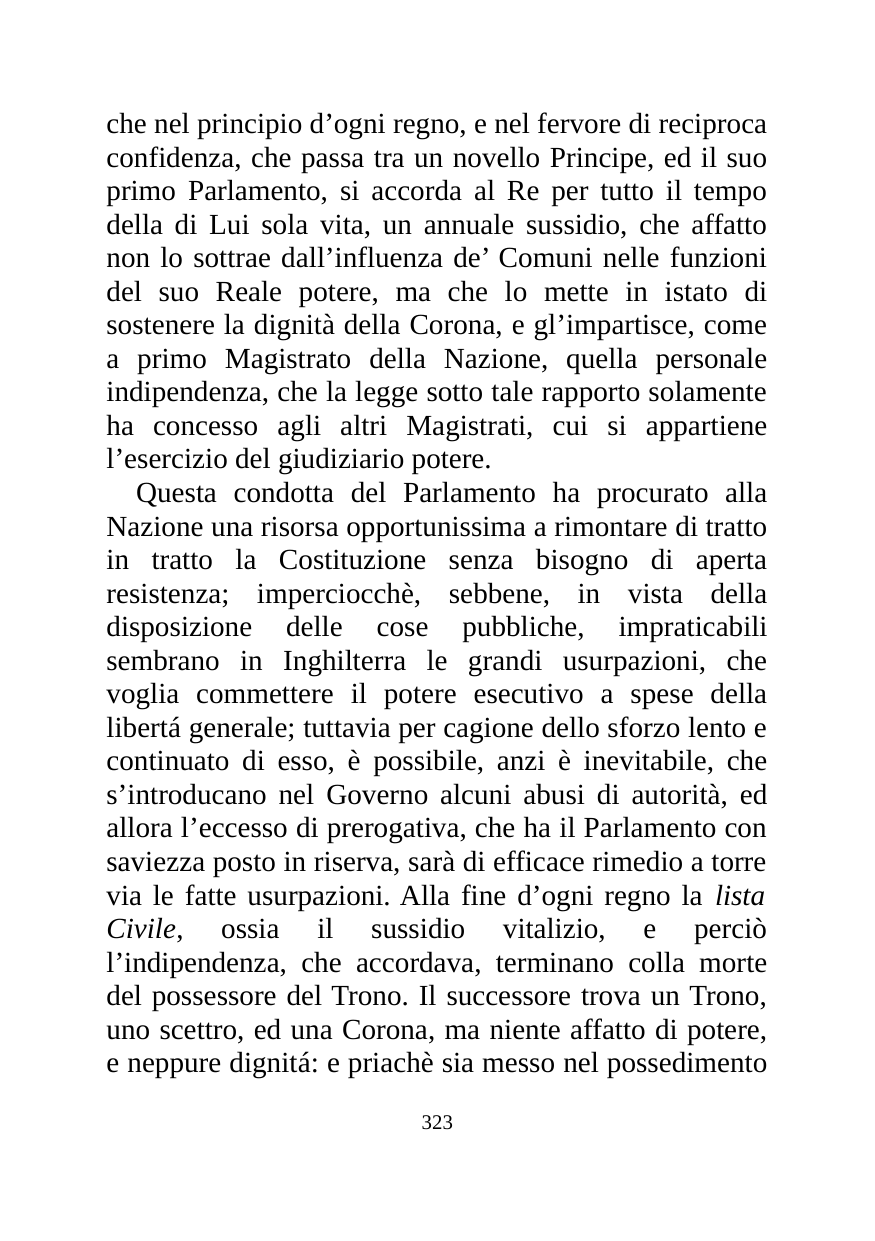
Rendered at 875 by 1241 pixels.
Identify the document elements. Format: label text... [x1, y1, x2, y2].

text Questa condotta del Parlamento ha procurato alla Nazione una risorsa opportunissima a rimontare di tratto in tratto la Costituzione senza bisogno di aperta resistenza; imperciocchè, sebbene, in vista della disposizione delle cose pubbliche, impraticabili sembrano in Inghilterra le grandi usurpazioni, che voglia commettere il potere esecutivo a spese della libertá generale; tuttavia per cagione dello sforzo lento e continuato di esso, è possibile, anzi è inevitabile, che s’introducano nel Governo alcuni abusi di autorità, ed allora l’eccesso di prerogativa, che ha il Parlamento con saviezza posto in riserva, sarà di efficace rimedio a torre via le fatte usurpazioni. Alla fine d’ogni regno la lista Civile, ossia il sussidio vitalizio, e perciò l’indipendenza, che accordava, terminano colla morte del possessore del Trono. Il successore trova un Trono, uno scettro, ed una Corona, ma niente affatto di potere, e neppure dignitá: e priachè sia messo nel possedimento [106, 475, 768, 1079]
text che nel principio d’ogni regno, e nel fervore di reciproca confidenza, che passa tra un novello Principe, ed il suo primo Parlamento, si accorda al Re per tutto il tempo della di Lui sola vita, un annuale sussidio, che affatto non lo sottrae dall’influenza de’ Comuni nelle funzioni del suo Reale potere, ma che lo mette in istato di sostenere la dignità della Corona, e gl’impartisce, come a primo Magistrato della Nazione, quella personale indipendenza, che la legge sotto tale rapporto solamente ha concesso agli altri Magistrati, cui si appartiene l’esercizio del giudiziario potere. [106, 106, 768, 475]
